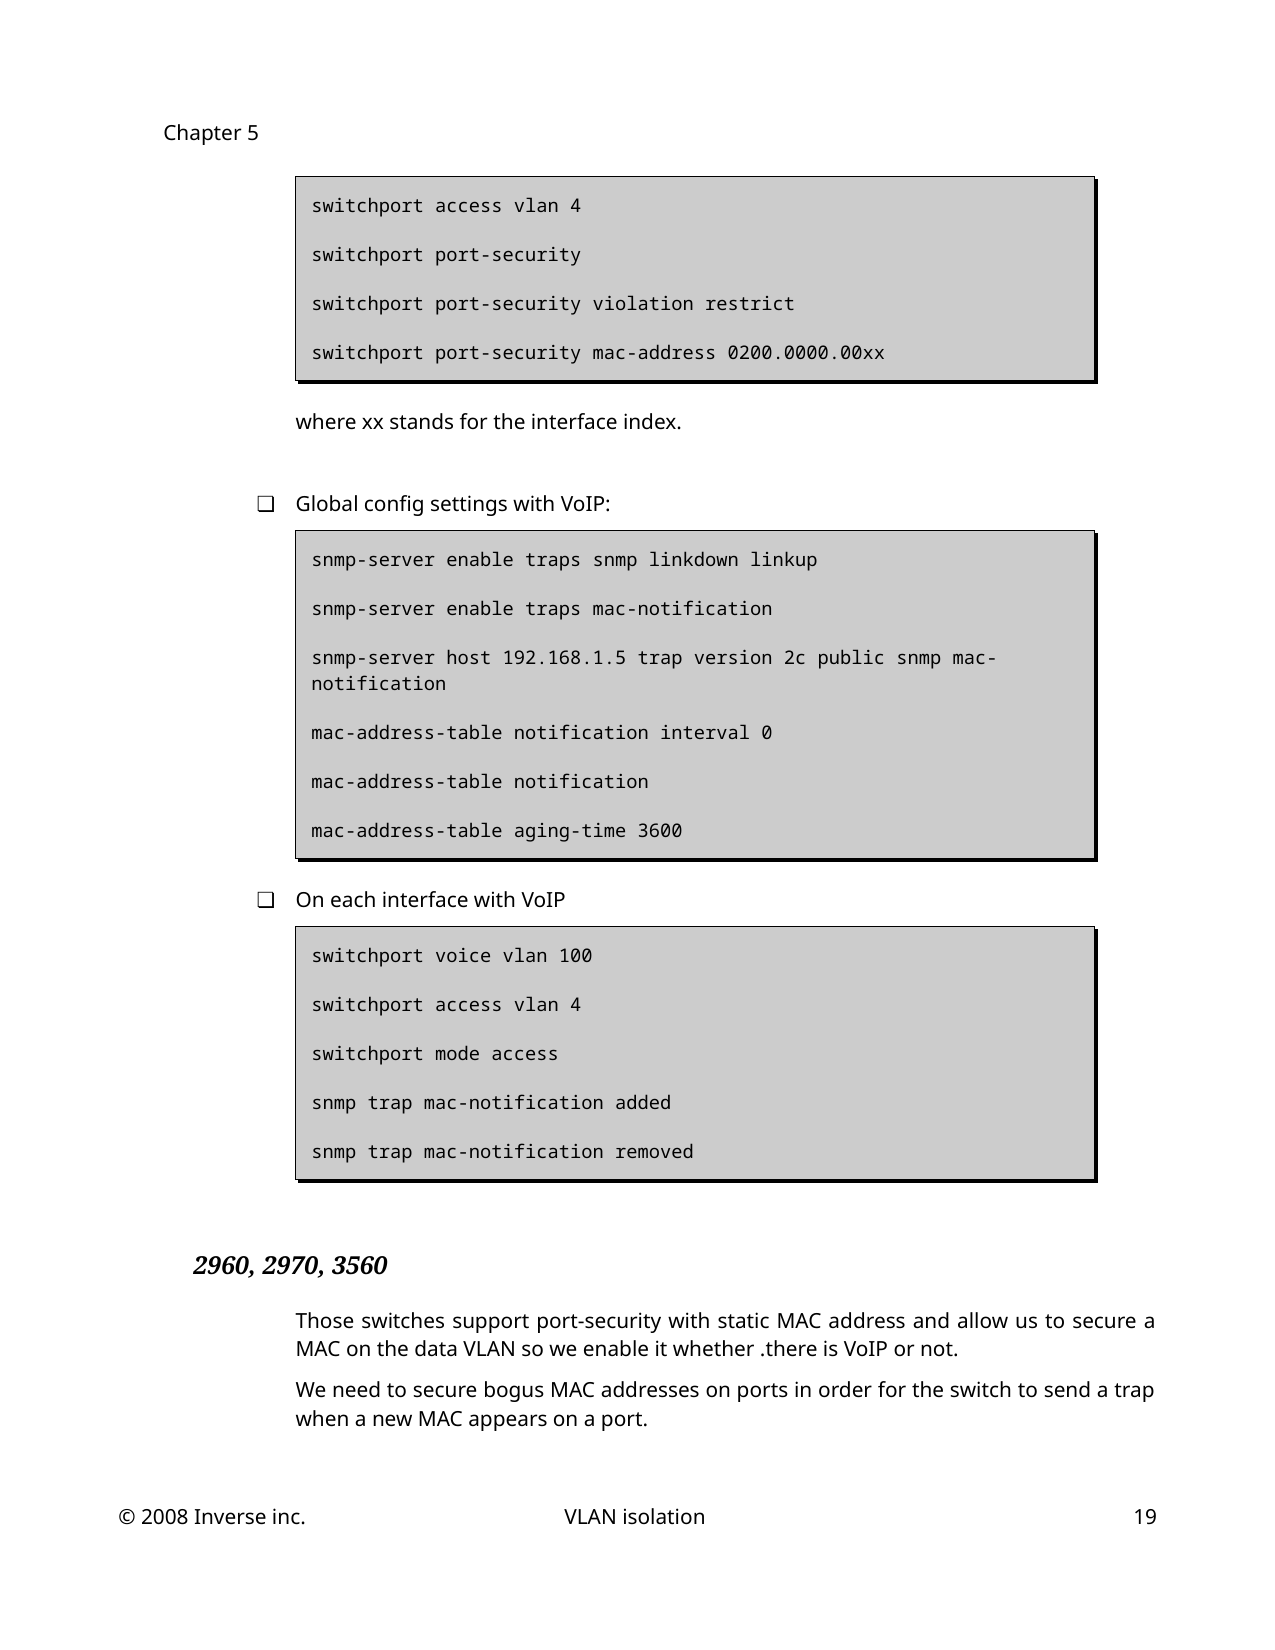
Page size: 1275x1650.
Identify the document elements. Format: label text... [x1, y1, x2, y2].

subtitle 2960, 2970, 3560 [156, 1247, 1157, 1281]
text switchport port-security [296, 225, 1094, 267]
text switchport port-security violation restrict [296, 274, 1094, 316]
text snmp trap mac-notification removed [296, 1123, 1094, 1179]
text switchport port-security mac-address 0200.0000.00xx [296, 323, 1094, 380]
text mac-address-table aging-time 3600 [296, 801, 1094, 858]
text snmp-server enable traps snmp linkdown linkup [296, 531, 1094, 571]
list ❏ On each interface with VoIP [256, 885, 1157, 914]
list ❏ Global config settings with VoIP: [256, 489, 1157, 518]
text switchport access vlan 4 [296, 975, 1094, 1017]
text where xx stands for the interface index. [295, 407, 1157, 436]
text switchport voice vlan 100 [296, 927, 1094, 967]
text snmp-server host 192.168.1.5 trap version 2c public snmp mac-notification [296, 628, 1094, 695]
text snmp-server enable traps mac-notification [296, 579, 1094, 621]
text switchport access vlan 4 [296, 177, 1094, 217]
text mac-address-table notification [296, 752, 1094, 794]
text snmp trap mac-notification added [296, 1074, 1094, 1115]
text We need to secure bogus MAC addresses on ports in order for the switch to send a trap when a new MAC appears on a port. [295, 1375, 1157, 1432]
text mac-address-table notification interval 0 [296, 703, 1094, 744]
text Those switches support port-security with static MAC address and allow us to secure a MAC on the data VLAN so we enable it whether .there is VoIP or not. [295, 1306, 1157, 1363]
text switchport mode access [296, 1024, 1094, 1066]
